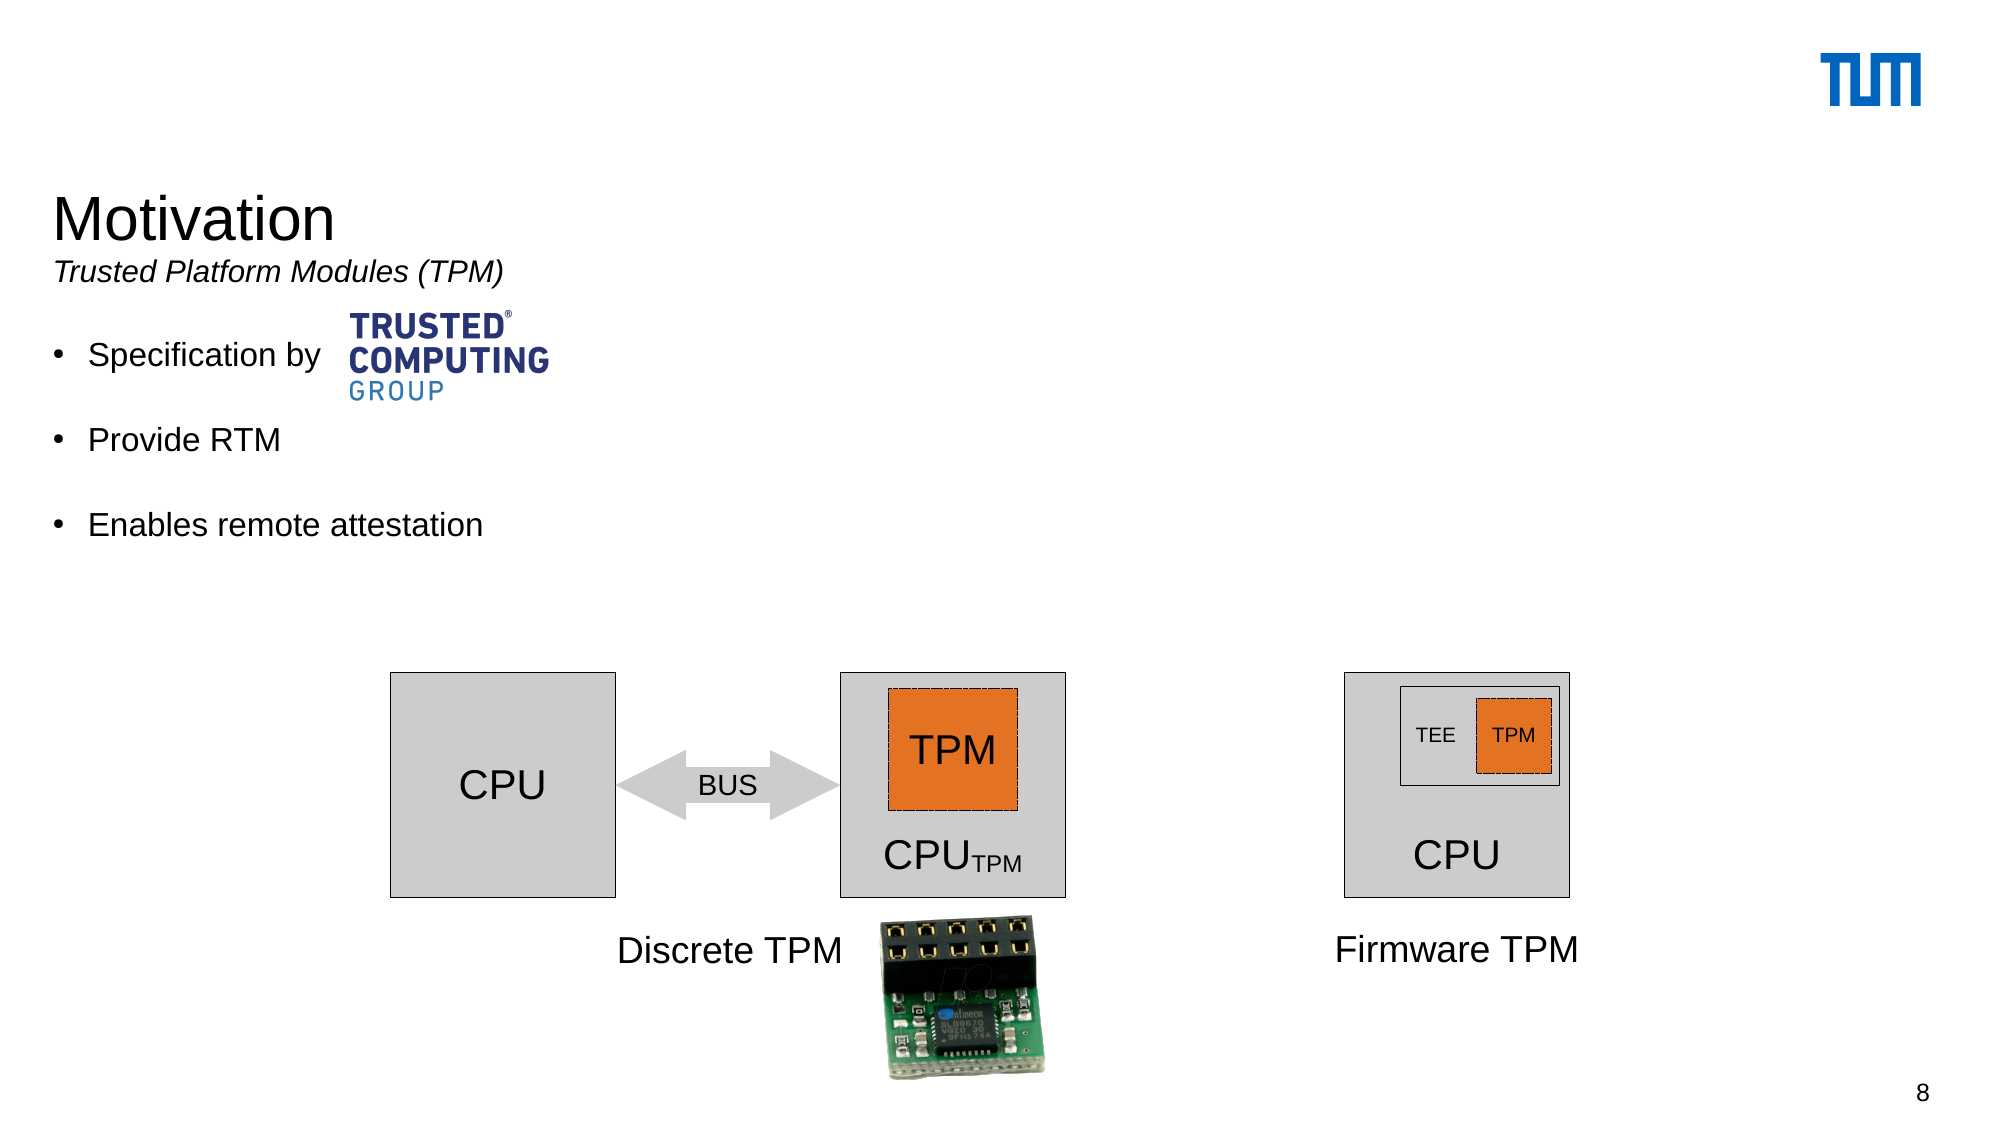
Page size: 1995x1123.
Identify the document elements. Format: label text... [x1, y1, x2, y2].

title Motivation Trusted Platform Modules (TPM) [52, 166, 1453, 307]
picture [348, 308, 550, 402]
text_box TEE [1400, 686, 1560, 786]
text_box CPU [390, 672, 616, 898]
text_box TPM [888, 688, 1018, 811]
text_box CPU [1344, 672, 1570, 898]
text_box Firmware TPM [1319, 921, 1595, 979]
text_box TPM [1476, 698, 1552, 774]
list Specification by Provide RTM Enables remote attestation [52, 330, 1453, 674]
picture [864, 909, 1054, 1087]
text_box CPUTPM [840, 672, 1066, 898]
text_box Discrete TPM [601, 922, 858, 979]
